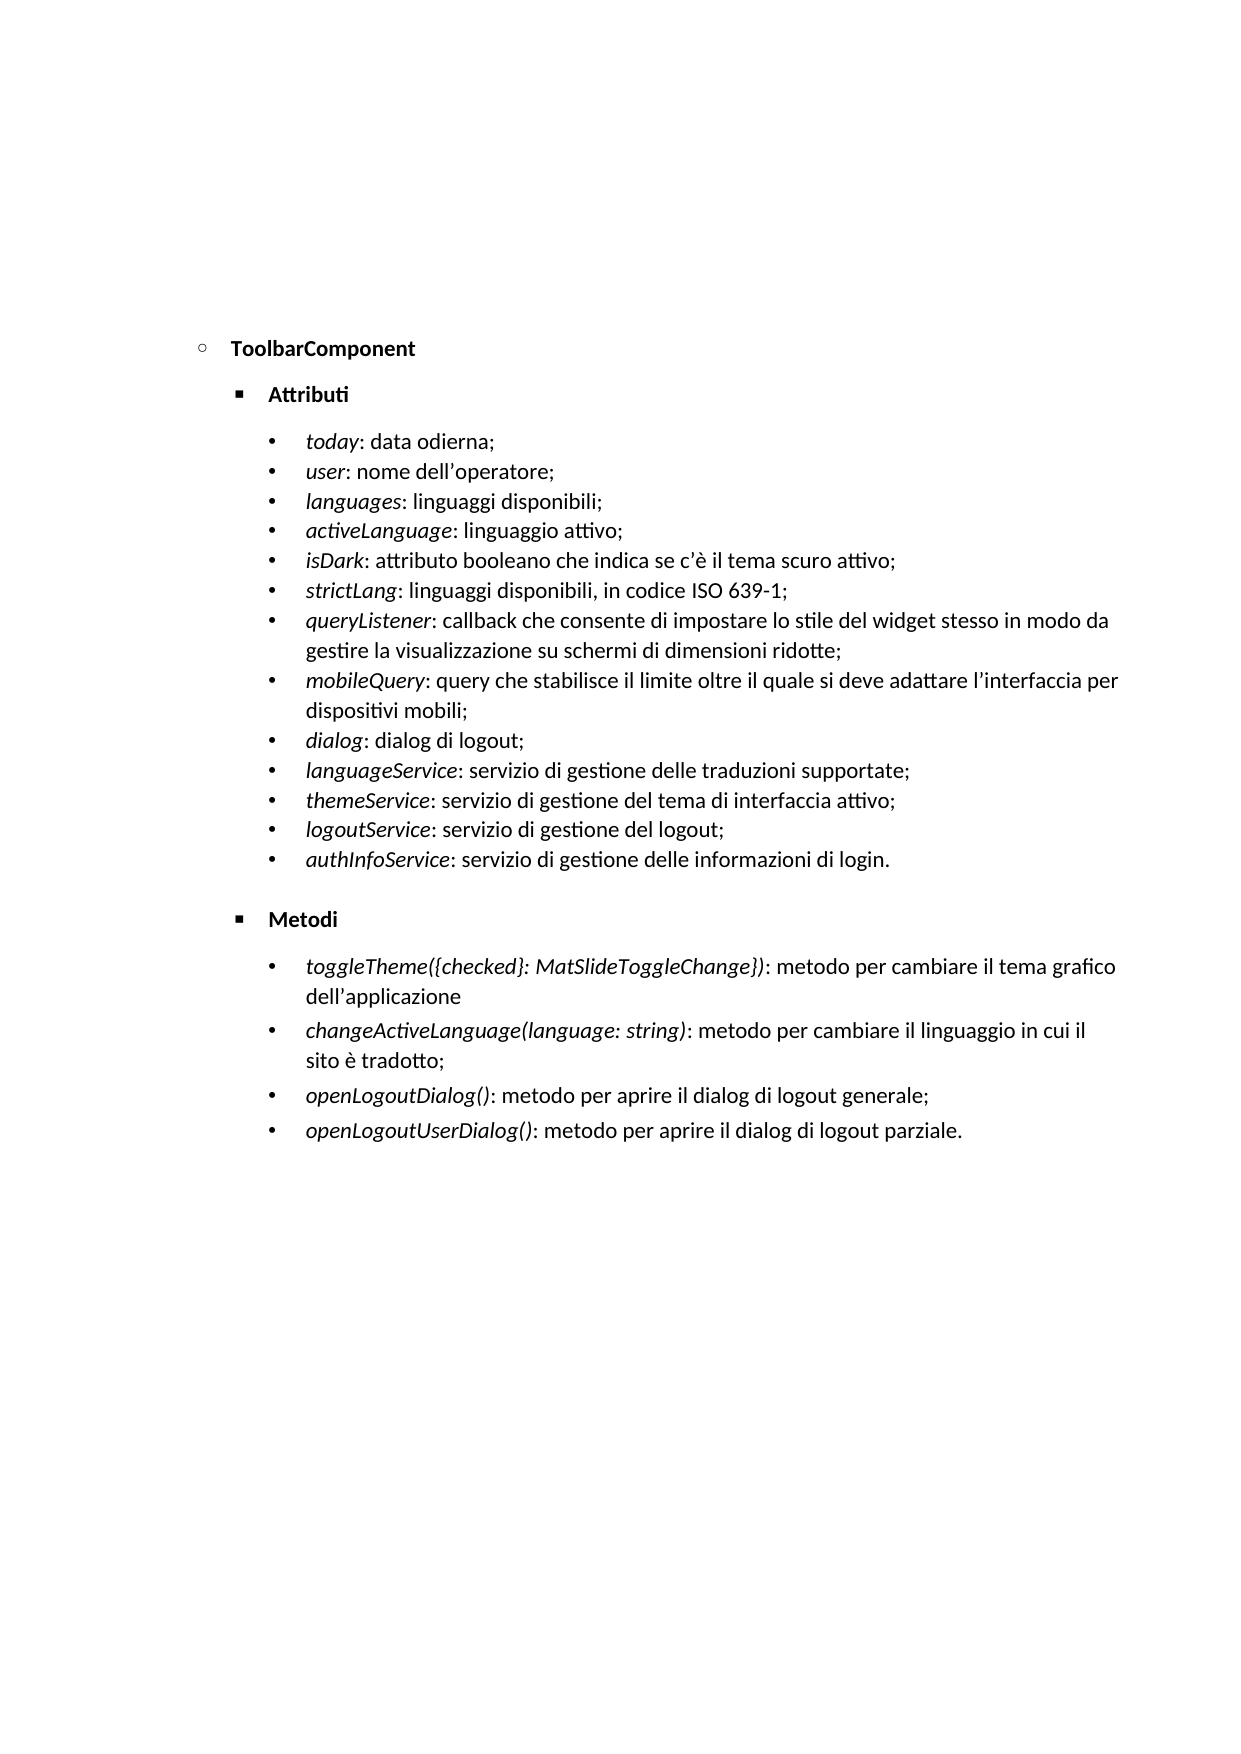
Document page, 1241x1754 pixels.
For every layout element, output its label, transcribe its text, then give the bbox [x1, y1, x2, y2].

list openLogoutUserDialog(): metodo per aprire il dialog di logout parziale. [268, 1116, 1122, 1144]
list isDark: attributo booleano che indica se c’è il tema scuro attivo; [268, 547, 1122, 574]
list activeLanguage: linguaggio attivo; [268, 517, 1122, 545]
list Metodi [231, 905, 1122, 933]
list openLogoutDialog(): metodo per aprire il dialog di logout generale; [268, 1081, 1122, 1109]
list languageService: servizio di gestione delle traduzioni supportate; [268, 756, 1122, 784]
list logoutService: servizio di gestione del logout; [268, 816, 1122, 844]
list ToolbarComponent [193, 334, 1122, 362]
list dialog: dialog di logout; [268, 726, 1122, 754]
list toggleTheme({checked}: MatSlideToggleChange}): metodo per cambiare il tema grafico dell’applicazione [268, 952, 1122, 1010]
list themeService: servizio di gestione del tema di interfaccia attivo; [268, 786, 1122, 814]
list today: data odierna; [268, 427, 1122, 455]
list languages: linguaggi disponibili; [268, 487, 1122, 515]
list user: nome dell’operatore; [268, 457, 1122, 485]
list mobileQuery: query che stabilisce il limite oltre il quale si deve adattare l’interfaccia per dispositivi mobili; [268, 666, 1122, 724]
list Attributi [231, 380, 1122, 408]
list strictLang: linguaggi disponibili, in codice ISO 639-1; [268, 576, 1122, 604]
list queryListener: callback che consente di impostare lo stile del widget stesso in modo da gestire la visualizzazione su schermi di dimensioni ridotte; [268, 606, 1122, 664]
list authInfoService: servizio di gestione delle informazioni di login. [268, 846, 1122, 873]
list changeActiveLanguage(language: string): metodo per cambiare il linguaggio in cui il sito è tradotto; [268, 1016, 1122, 1074]
